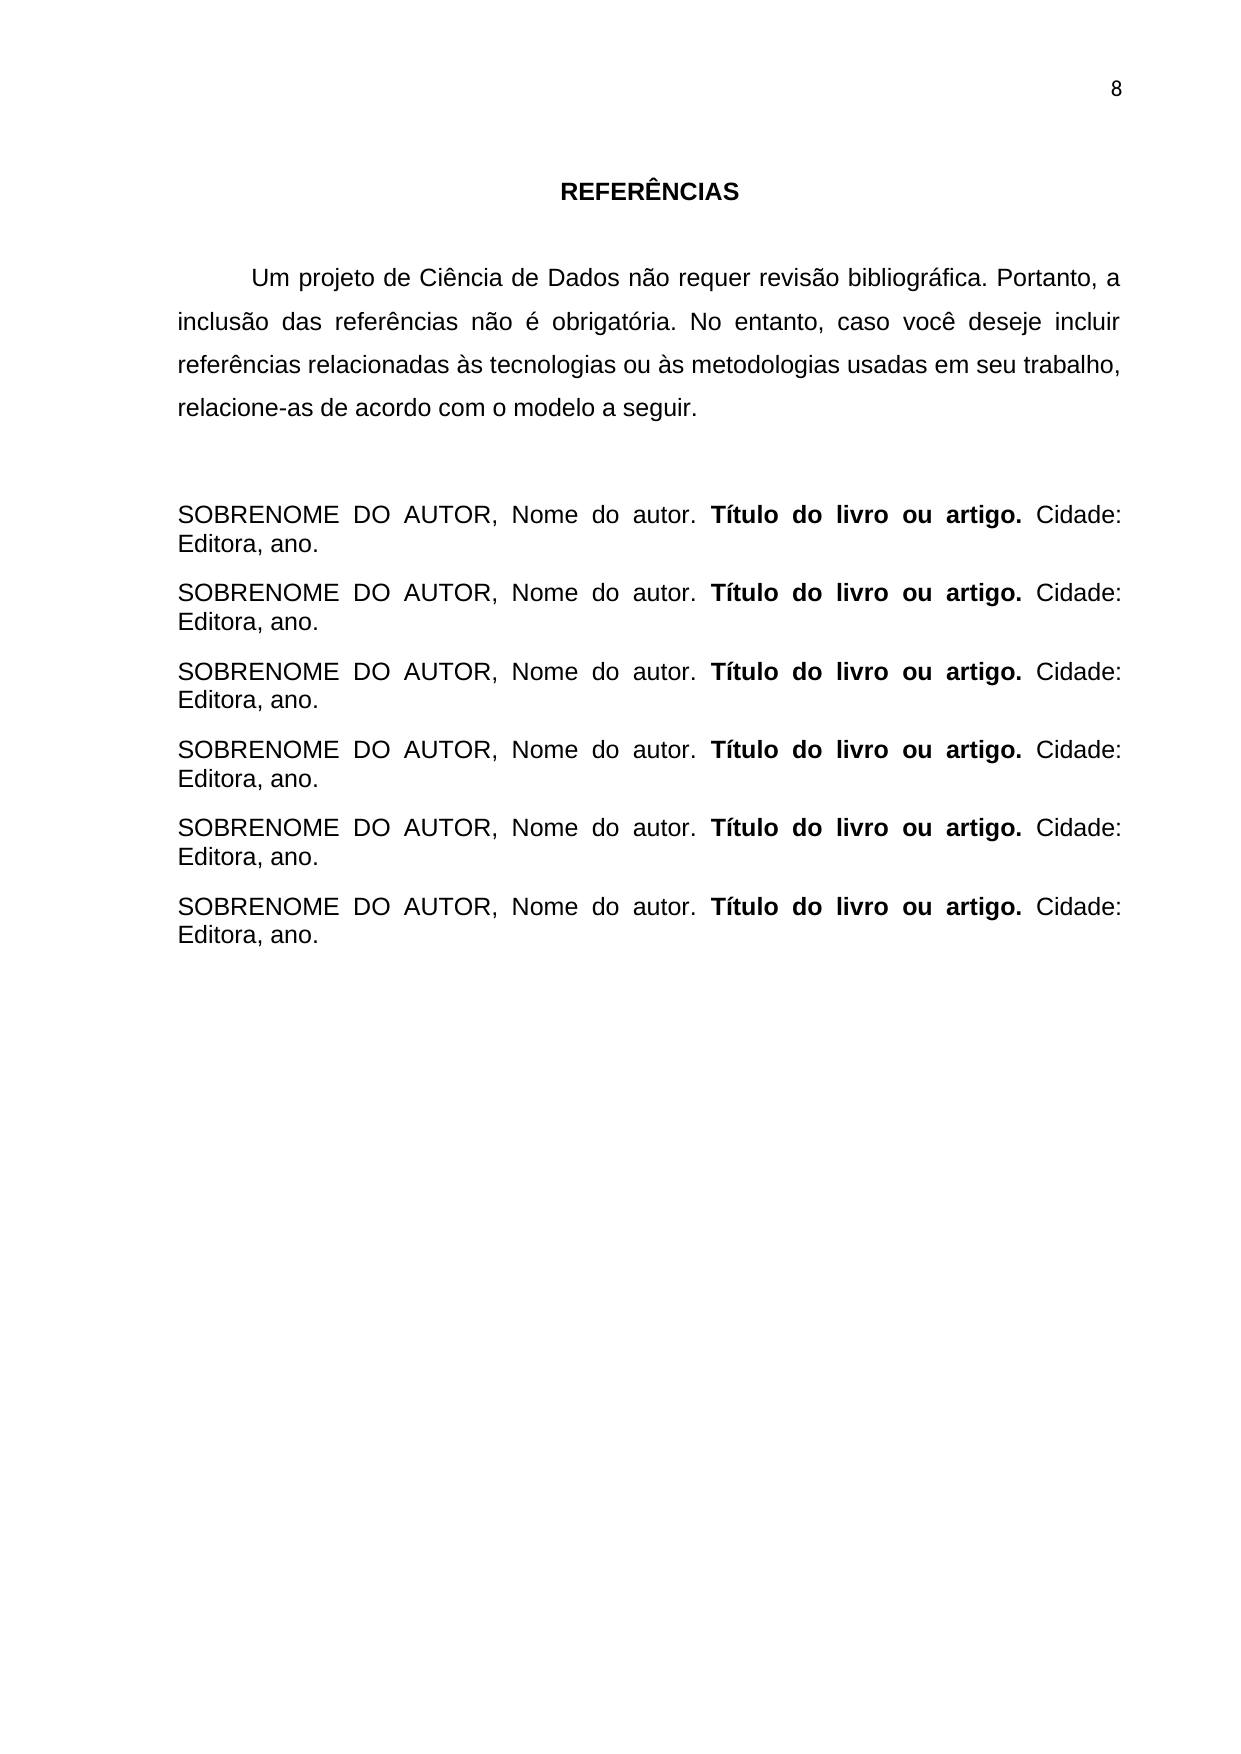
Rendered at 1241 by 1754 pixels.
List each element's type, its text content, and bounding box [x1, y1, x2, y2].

text SOBRENOME DO AUTOR, Nome do autor. Título do livro ou artigo. Cidade: Editora, ano. [177, 500, 1122, 557]
text SOBRENOME DO AUTOR, Nome do autor. Título do livro ou artigo. Cidade: Editora, ano. [177, 813, 1122, 871]
text SOBRENOME DO AUTOR, Nome do autor. Título do livro ou artigo. Cidade: Editora, ano. [177, 735, 1122, 792]
text SOBRENOME DO AUTOR, Nome do autor. Título do livro ou artigo. Cidade: Editora, ano. [177, 892, 1122, 949]
subtitle REFERÊNCIAS [177, 177, 1122, 206]
text Um projeto de Ciência de Dados não requer revisão bibliográfica. Portanto, a inclusão das referências não é obrigatória. No entanto, caso você deseje incluir referências relacionadas às tecnologias ou às metodologias usadas em seu trabalho, relacione-as de acordo com o modelo a seguir. [177, 263, 1122, 422]
text SOBRENOME DO AUTOR, Nome do autor. Título do livro ou artigo. Cidade: Editora, ano. [177, 578, 1122, 636]
text SOBRENOME DO AUTOR, Nome do autor. Título do livro ou artigo. Cidade: Editora, ano. [177, 657, 1122, 714]
